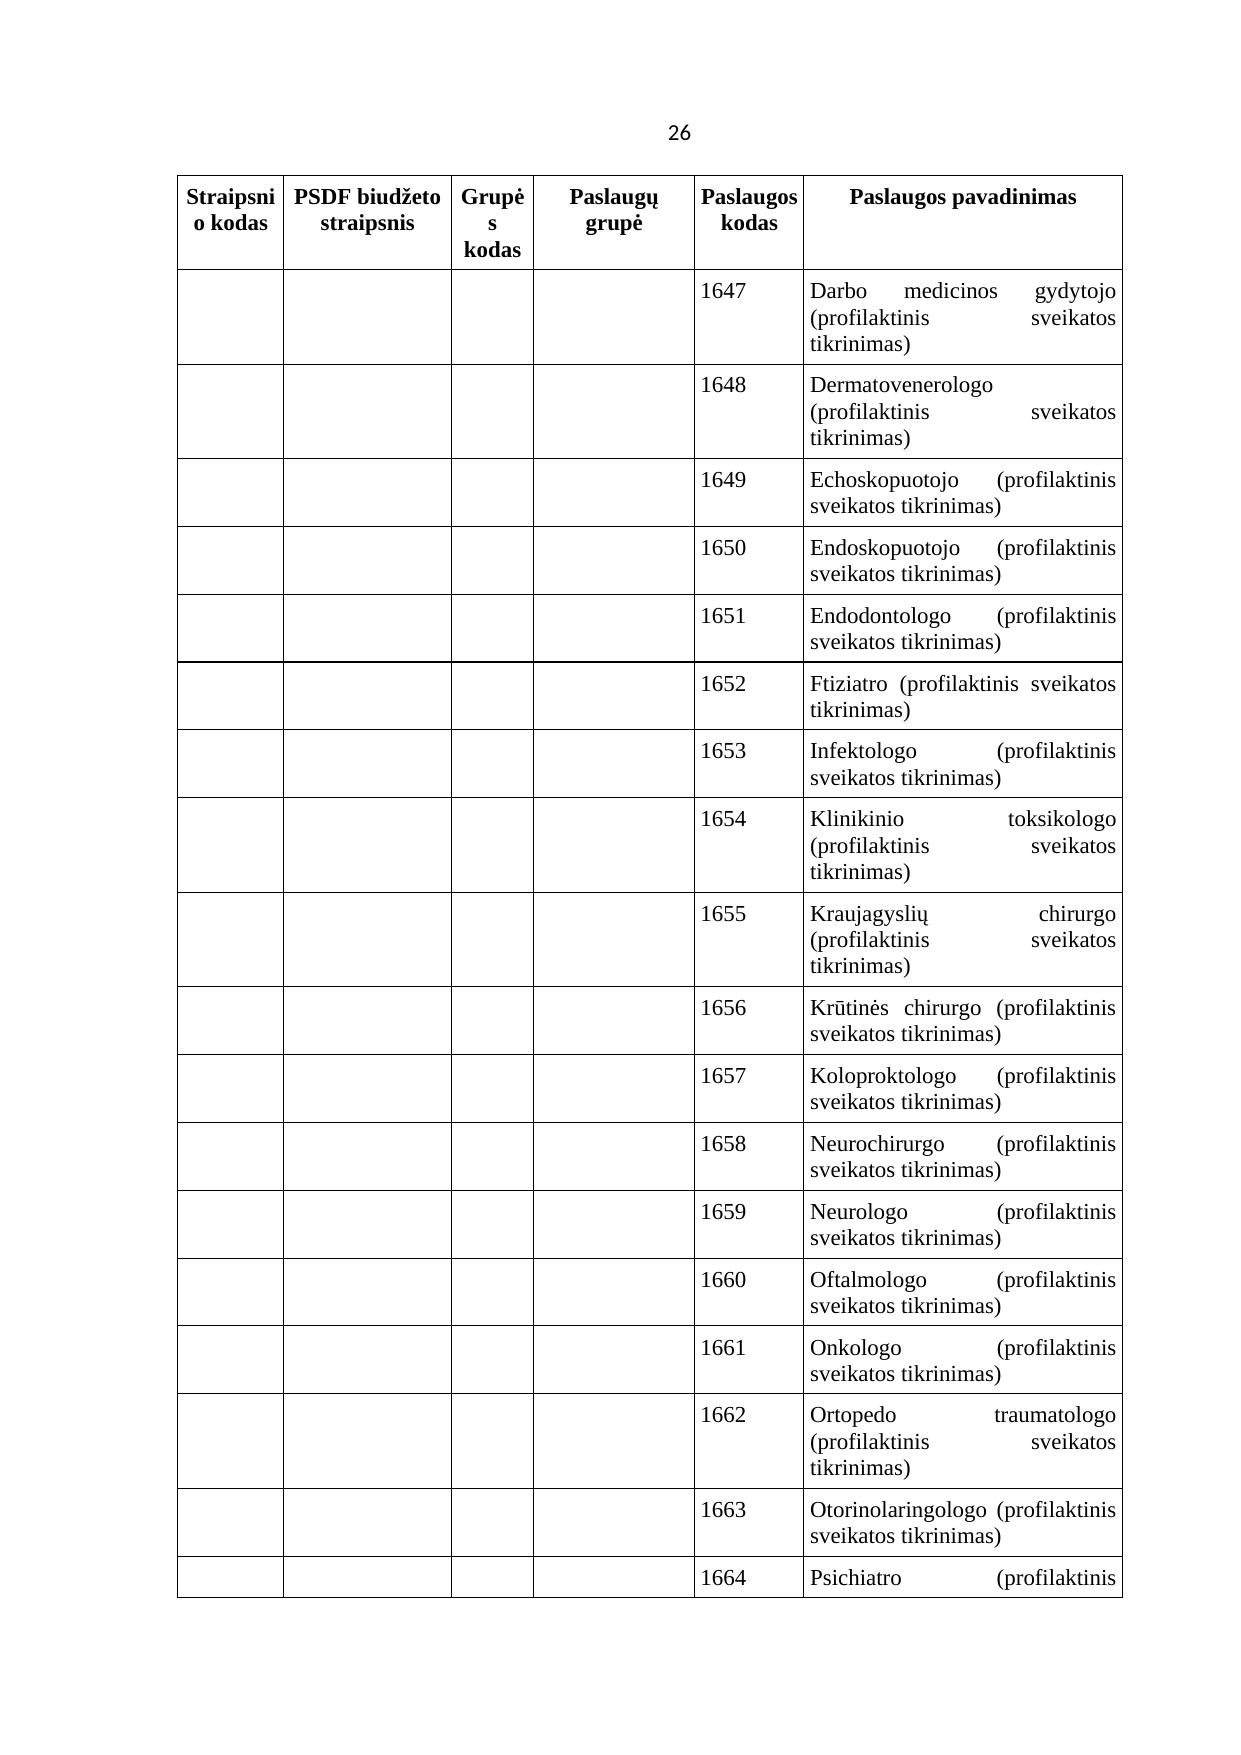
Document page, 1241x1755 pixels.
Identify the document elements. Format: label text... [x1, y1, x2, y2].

table_cell [178, 595, 283, 661]
table_cell [284, 987, 451, 1054]
table_cell Endoskopuotojo (profilaktinis sveikatos tikrinimas) [804, 527, 1122, 593]
table_cell 1659 [695, 1191, 803, 1257]
table_cell [284, 1489, 451, 1556]
table_cell [284, 663, 451, 729]
table_cell [284, 270, 451, 363]
table_cell 1654 [695, 798, 803, 892]
table_cell [178, 893, 283, 986]
table_cell 1650 [695, 527, 803, 593]
table_cell [534, 1055, 694, 1122]
table_cell Oftalmologo (profilaktinis sveikatos tikrinimas) [804, 1259, 1122, 1325]
table_cell [178, 1557, 283, 1597]
table_cell [452, 270, 533, 363]
table_cell Echoskopuotojo (profilaktinis sveikatos tikrinimas) [804, 459, 1122, 526]
table_cell [534, 459, 694, 526]
table_cell 1664 [695, 1557, 803, 1597]
table_cell 1657 [695, 1055, 803, 1122]
table_header Paslaugos kodas [695, 176, 803, 269]
table_header Paslaugos pavadinimas [804, 176, 1122, 269]
table_cell 1658 [695, 1123, 803, 1189]
table_cell Neurochirurgo (profilaktinis sveikatos tikrinimas) [804, 1123, 1122, 1189]
table_cell Krūtinės chirurgo (profilaktinis sveikatos tikrinimas) [804, 987, 1122, 1054]
table_cell [284, 1123, 451, 1189]
table_cell [284, 1557, 451, 1597]
table_cell [452, 663, 533, 729]
table_cell 1660 [695, 1259, 803, 1325]
table_cell [178, 798, 283, 892]
table_cell [452, 987, 533, 1054]
table_cell [284, 527, 451, 593]
table_cell [452, 1055, 533, 1122]
table_cell Otorinolaringologo (profilaktinis sveikatos tikrinimas) [804, 1489, 1122, 1556]
table_cell [452, 365, 533, 458]
table_cell [452, 527, 533, 593]
table_cell [178, 1191, 283, 1257]
table_cell [534, 987, 694, 1054]
table_cell [534, 1394, 694, 1488]
table_cell [534, 1557, 694, 1597]
table_cell [178, 459, 283, 526]
table_cell 1655 [695, 893, 803, 986]
table_cell [534, 798, 694, 892]
table_cell [452, 1557, 533, 1597]
table_cell [178, 663, 283, 729]
table_cell [534, 893, 694, 986]
table_cell [534, 270, 694, 363]
table_cell [284, 459, 451, 526]
table_cell Koloproktologo (profilaktinis sveikatos tikrinimas) [804, 1055, 1122, 1122]
table_cell Dermatovenerologo (profilaktinis sveikatos tikrinimas) [804, 365, 1122, 458]
table_cell [284, 1326, 451, 1393]
table_cell 1647 [695, 270, 803, 363]
table_cell [284, 1394, 451, 1488]
table_cell [284, 1191, 451, 1257]
table_cell [178, 1326, 283, 1393]
table_cell [284, 893, 451, 986]
table_cell [178, 1489, 283, 1556]
table_cell 1648 [695, 365, 803, 458]
table_header Straipsnio kodas [178, 176, 283, 269]
table_cell [534, 1191, 694, 1257]
table_cell 1661 [695, 1326, 803, 1393]
table_cell [534, 1259, 694, 1325]
table_cell Endodontologo (profilaktinis sveikatos tikrinimas) [804, 595, 1122, 661]
table_cell [452, 1326, 533, 1393]
table_cell [452, 595, 533, 661]
table_cell 1662 [695, 1394, 803, 1488]
table_cell [452, 1259, 533, 1325]
table_cell [178, 987, 283, 1054]
table_cell [178, 1394, 283, 1488]
table_cell [284, 595, 451, 661]
table_cell [452, 798, 533, 892]
table_cell Ortopedo traumatologo (profilaktinis sveikatos tikrinimas) [804, 1394, 1122, 1488]
table_cell [178, 527, 283, 593]
table_cell [452, 459, 533, 526]
table_cell Onkologo (profilaktinis sveikatos tikrinimas) [804, 1326, 1122, 1393]
table_cell [284, 730, 451, 797]
table_cell [284, 1259, 451, 1325]
table_cell [534, 595, 694, 661]
table_cell [534, 1489, 694, 1556]
table_cell [178, 1055, 283, 1122]
table_cell [178, 365, 283, 458]
table_cell [284, 1055, 451, 1122]
table_cell Klinikinio toksikologo (profilaktinis sveikatos tikrinimas) [804, 798, 1122, 892]
table_cell [284, 798, 451, 892]
table_cell 1652 [695, 663, 803, 729]
table_cell [534, 730, 694, 797]
table_cell Psichiatro (profilaktinis [804, 1557, 1122, 1597]
table_cell Infektologo (profilaktinis sveikatos tikrinimas) [804, 730, 1122, 797]
table_cell Neurologo (profilaktinis sveikatos tikrinimas) [804, 1191, 1122, 1257]
table_header PSDF biudžeto straipsnis [284, 176, 451, 269]
table_cell [284, 365, 451, 458]
table_cell Kraujagyslių chirurgo (profilaktinis sveikatos tikrinimas) [804, 893, 1122, 986]
table_header Grupės kodas [452, 176, 533, 269]
table_cell [534, 365, 694, 458]
table_cell [452, 730, 533, 797]
table_cell [178, 730, 283, 797]
table_cell Ftiziatro (profilaktinis sveikatos tikrinimas) [804, 663, 1122, 729]
table_cell [452, 1191, 533, 1257]
table_cell [178, 1259, 283, 1325]
table_header Paslaugų grupė [534, 176, 694, 269]
table_cell [452, 893, 533, 986]
table_cell 1663 [695, 1489, 803, 1556]
table_cell [534, 663, 694, 729]
table_cell [452, 1489, 533, 1556]
table_cell [534, 1326, 694, 1393]
table_cell [452, 1394, 533, 1488]
table_cell [452, 1123, 533, 1189]
table_cell 1653 [695, 730, 803, 797]
table_cell [178, 270, 283, 363]
table_cell [534, 527, 694, 593]
table_cell Darbo medicinos gydytojo (profilaktinis sveikatos tikrinimas) [804, 270, 1122, 363]
table_cell [178, 1123, 283, 1189]
table_cell [534, 1123, 694, 1189]
table_cell 1656 [695, 987, 803, 1054]
table_cell 1649 [695, 459, 803, 526]
table_cell 1651 [695, 595, 803, 661]
